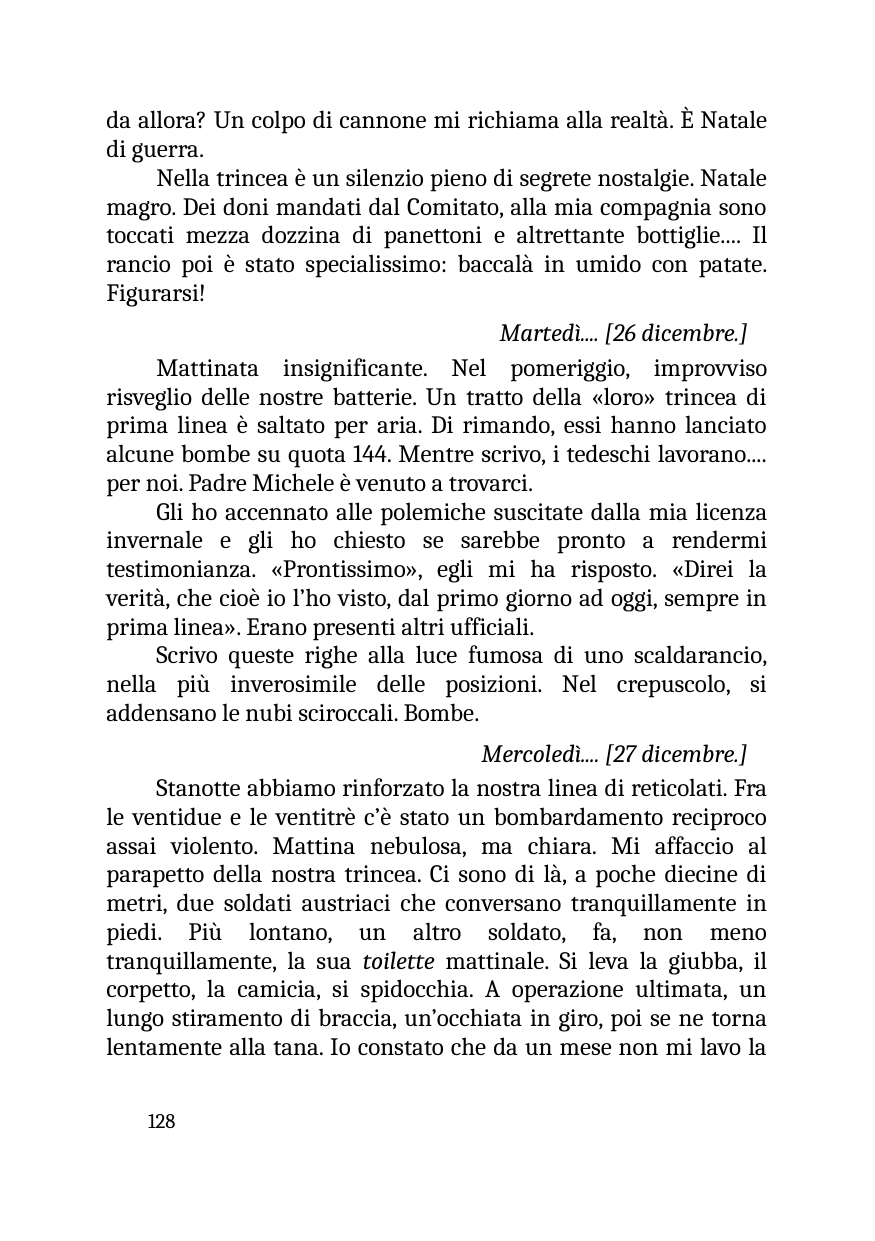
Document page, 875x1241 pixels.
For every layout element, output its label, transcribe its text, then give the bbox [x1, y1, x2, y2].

text Stanotte abbiamo rinforzato la nostra linea di reticolati. Fra le ventidue e le ventitrè c’è stato un bombardamento reciproco assai violento. Mattina nebulosa, ma chiara. Mi affaccio al parapetto della nostra trincea. Ci sono di là, a poche diecine di metri, due soldati austriaci che conversano tranquillamente in piedi. Più lontano, un altro soldato, fa, non meno tranquillamente, la sua toilette mattinale. Si leva la giubba, il corpetto, la camicia, si spidocchia. A operazione ultimata, un lungo stiramento di braccia, un’occhiata in giro, poi se ne torna lentamente alla tana. Io constato che da un mese non mi lavo la [106, 774, 768, 1062]
text Mattinata insignificante. Nel pomeriggio, improvviso risveglio delle nostre batterie. Un tratto della «loro» trincea di prima linea è saltato per aria. Di rimando, essi hanno lanciato alcune bombe su quota 144. Mentre scrivo, i tedeschi lavorano.... per noi. Padre Michele è venuto a trovarci. [106, 354, 768, 498]
text da allora? Un colpo di cannone mi richiama alla realtà. È Natale di guerra. [106, 106, 768, 164]
text Scrivo queste righe alla luce fumosa di uno scaldarancio, nella più inverosimile delle posizioni. Nel crepuscolo, si addensano le nubi sciroccali. Bombe. [106, 641, 768, 728]
text Mercoledì.... [27 dicembre.] [106, 739, 750, 768]
text Nella trincea è un silenzio pieno di segrete nostalgie. Natale magro. Dei doni mandati dal Comitato, alla mia compagnia sono toccati mezza dozzina di panettoni e altrettante bottiglie.... Il rancio poi è stato specialissimo: baccalà in umido con patate. Figurarsi! [106, 164, 768, 307]
text Martedì.... [26 dicembre.] [106, 319, 750, 348]
text Gli ho accennato alle polemiche suscitate dalla mia licenza invernale e gli ho chiesto se sarebbe pronto a rendermi testimonianza. «Prontissimo», egli mi ha risposto. «Direi la verità, che cioè io l’ho visto, dal primo giorno ad oggi, sempre in prima linea». Erano presenti altri ufficiali. [106, 498, 768, 641]
